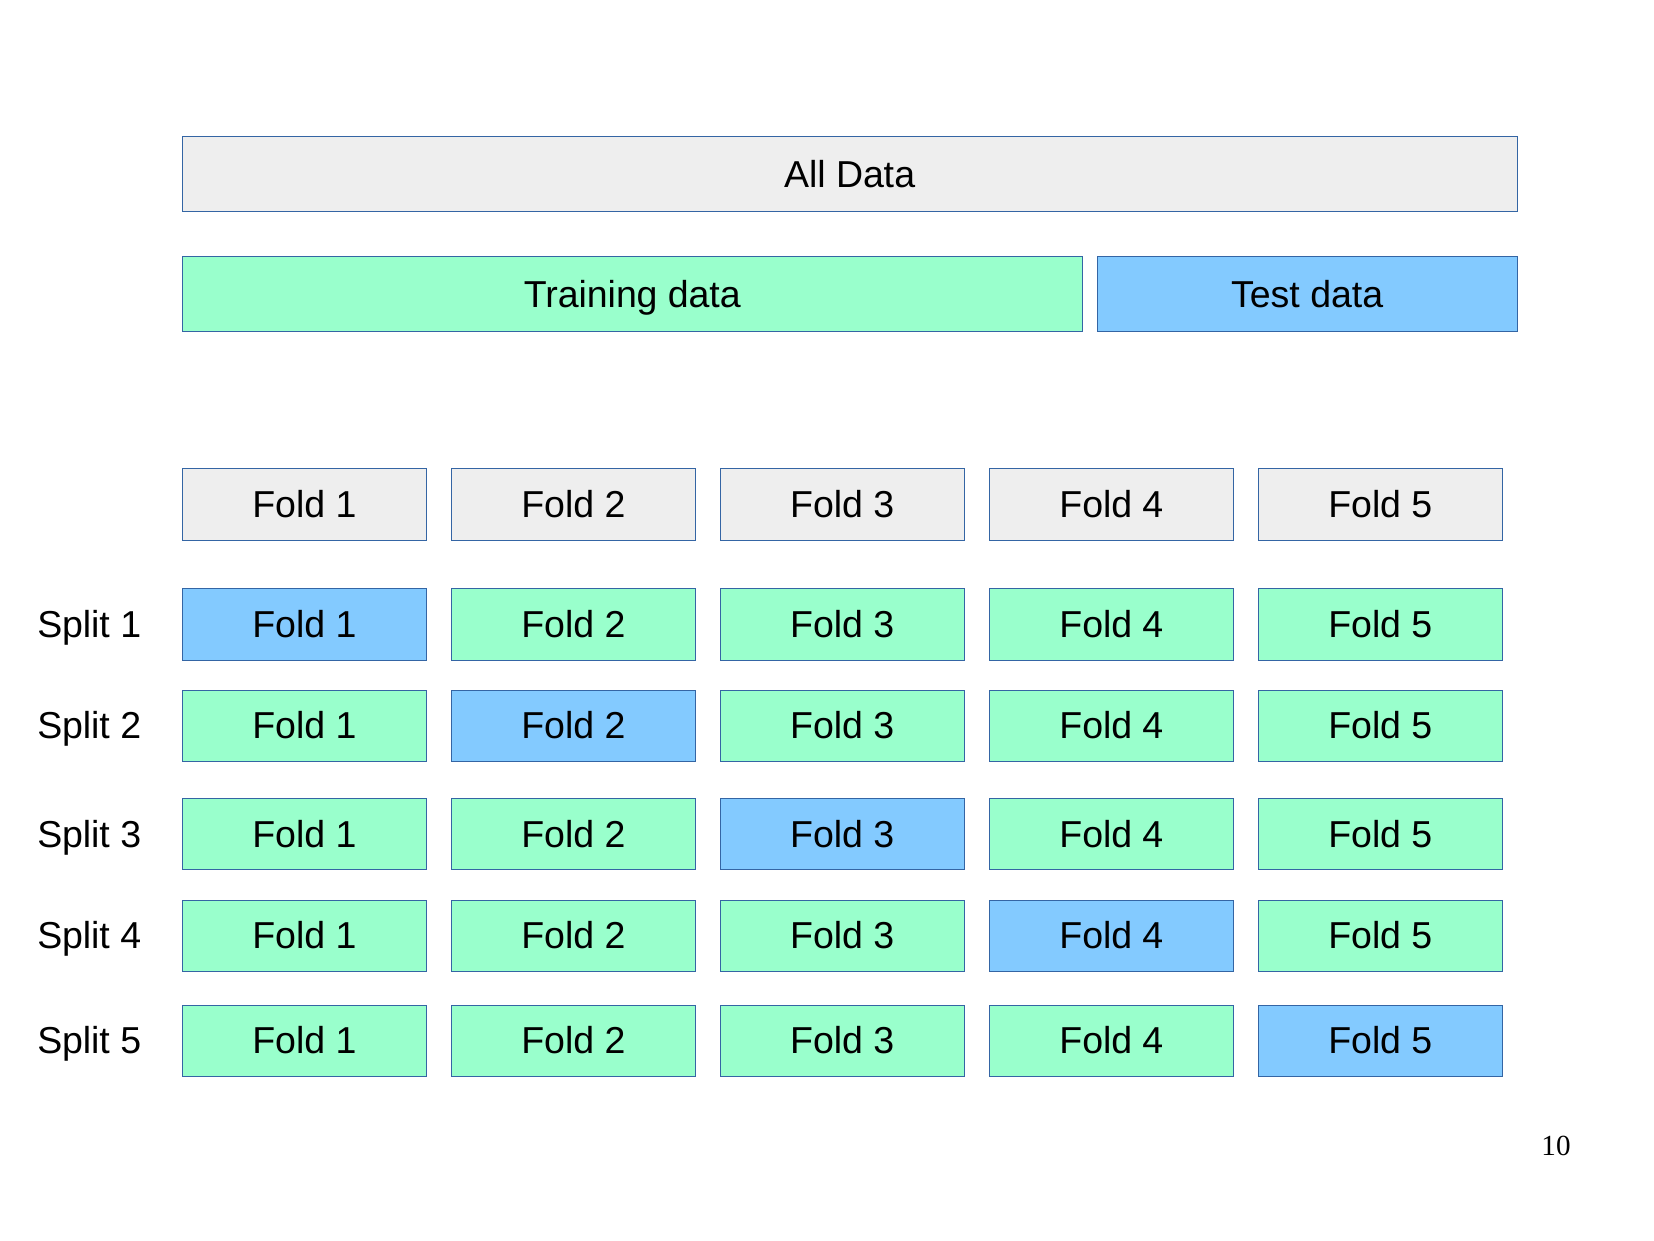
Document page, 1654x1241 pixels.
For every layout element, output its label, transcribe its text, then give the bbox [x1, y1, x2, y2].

text_box Fold 3 [720, 1005, 965, 1077]
text_box Split 3 [22, 805, 160, 863]
text_box Split 1 [22, 595, 160, 653]
text_box Fold 2 [451, 1005, 696, 1077]
text_box Fold 5 [1258, 690, 1503, 762]
text_box Fold 4 [989, 690, 1234, 762]
text_box Fold 2 [451, 588, 696, 661]
text_box Fold 2 [451, 690, 696, 762]
text_box Fold 1 [182, 468, 427, 541]
text_box Fold 4 [989, 798, 1234, 870]
text_box Fold 3 [720, 798, 965, 870]
text_box Fold 5 [1258, 588, 1503, 661]
text_box Split 2 [22, 697, 160, 755]
text_box Fold 5 [1258, 1005, 1503, 1077]
text_box Fold 1 [182, 588, 427, 661]
text_box Fold 2 [451, 798, 696, 870]
text_box Fold 4 [989, 900, 1234, 972]
text_box Fold 5 [1258, 468, 1503, 541]
text_box Training data [182, 256, 1083, 332]
text_box Fold 4 [989, 1005, 1234, 1077]
text_box Fold 1 [182, 1005, 427, 1077]
text_box Split 5 [22, 1012, 160, 1070]
text_box Fold 3 [720, 690, 965, 762]
text_box Fold 4 [989, 468, 1234, 541]
text_box Fold 5 [1258, 798, 1503, 870]
text_box Fold 4 [989, 588, 1234, 661]
text_box Fold 3 [720, 900, 965, 972]
text_box Fold 5 [1258, 900, 1503, 972]
text_box All Data [182, 136, 1518, 212]
text_box Fold 1 [182, 798, 427, 870]
text_box [1485, 600, 1636, 671]
text_box Fold 3 [720, 588, 965, 661]
text_box Fold 2 [451, 468, 696, 541]
text_box Fold 3 [720, 468, 965, 541]
text_box Fold 2 [451, 900, 696, 972]
text_box Test data [1097, 256, 1518, 332]
text_box Fold 1 [182, 900, 427, 972]
text_box Split 4 [22, 907, 160, 965]
text_box Fold 1 [182, 690, 427, 762]
